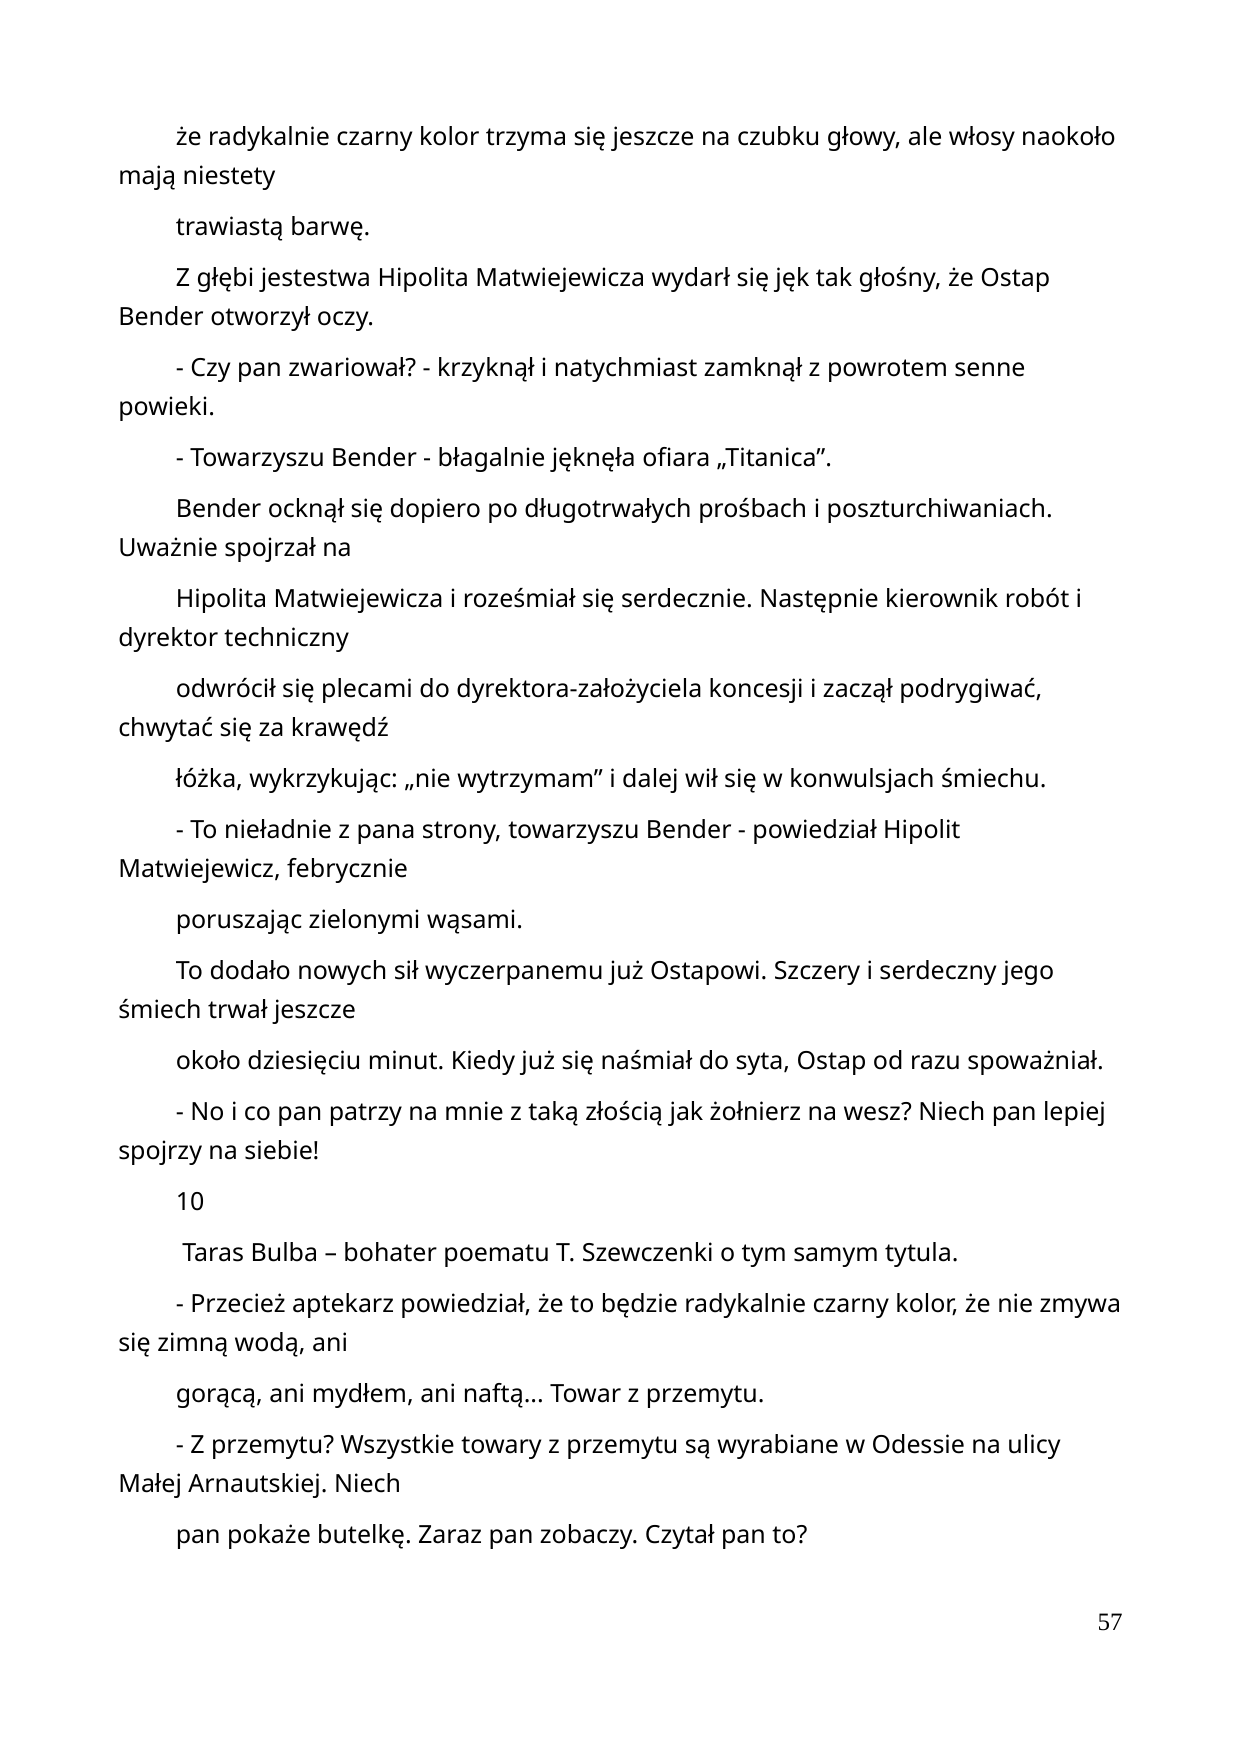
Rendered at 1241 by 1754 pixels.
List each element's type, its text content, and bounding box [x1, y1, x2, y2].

text odwrócił się plecami do dyrektora-założyciela koncesji i zaczął podrygiwać, chwytać się za krawędź [118, 671, 1122, 744]
text Z głębi jestestwa Hipolita Matwiejewicza wydarł się jęk tak głośny, że Ostap Bender otworzył oczy. [118, 259, 1122, 332]
text - No i co pan patrzy na mnie z taką złością jak żołnierz na wesz? Niech pan lepiej spojrzy na siebie! [118, 1094, 1122, 1167]
text - Towarzyszu Bender - błagalnie jęknęła ofiara „Titanica”. [118, 439, 1122, 473]
text - Z przemytu? Wszystkie towary z przemytu są wyrabiane w Odessie na ulicy Małej Arnautskiej. Niech [118, 1427, 1122, 1500]
text że radykalnie czarny kolor trzyma się jeszcze na czubku głowy, ale włosy naokoło mają niestety [118, 118, 1122, 191]
text Bender ocknął się dopiero po długotrwałych prośbach i poszturchiwaniach. Uważnie spojrzał na [118, 490, 1122, 563]
text 10 [118, 1184, 1122, 1218]
text - To nieładnie z pana strony, towarzyszu Bender - powiedział Hipolit Matwiejewicz, febrycznie [118, 812, 1122, 885]
text poruszając zielonymi wąsami. [118, 902, 1122, 936]
text gorącą, ani mydłem, ani naftą... Towar z przemytu. [118, 1376, 1122, 1410]
text pan pokaże butelkę. Zaraz pan zobaczy. Czytał pan to? [118, 1517, 1122, 1551]
text około dziesięciu minut. Kiedy już się naśmiał do syta, Ostap od razu spoważniał. [118, 1043, 1122, 1077]
text To dodało nowych sił wyczerpanemu już Ostapowi. Szczery i serdeczny jego śmiech trwał jeszcze [118, 953, 1122, 1026]
text łóżka, wykrzykując: „nie wytrzymam” i dalej wił się w konwulsjach śmiechu. [118, 761, 1122, 795]
text - Przecież aptekarz powiedział, że to będzie radykalnie czarny kolor, że nie zmywa się zimną wodą, ani [118, 1286, 1122, 1359]
text - Czy pan zwariował? - krzyknął i natychmiast zamknął z powrotem senne powieki. [118, 349, 1122, 422]
text Hipolita Matwiejewicza i roześmiał się serdecznie. Następnie kierownik robót i dyrektor techniczny [118, 580, 1122, 654]
text Taras Bulba – bohater poematu T. Szewczenki o tym samym tytula. [118, 1235, 1122, 1269]
text trawiastą barwę. [118, 208, 1122, 242]
